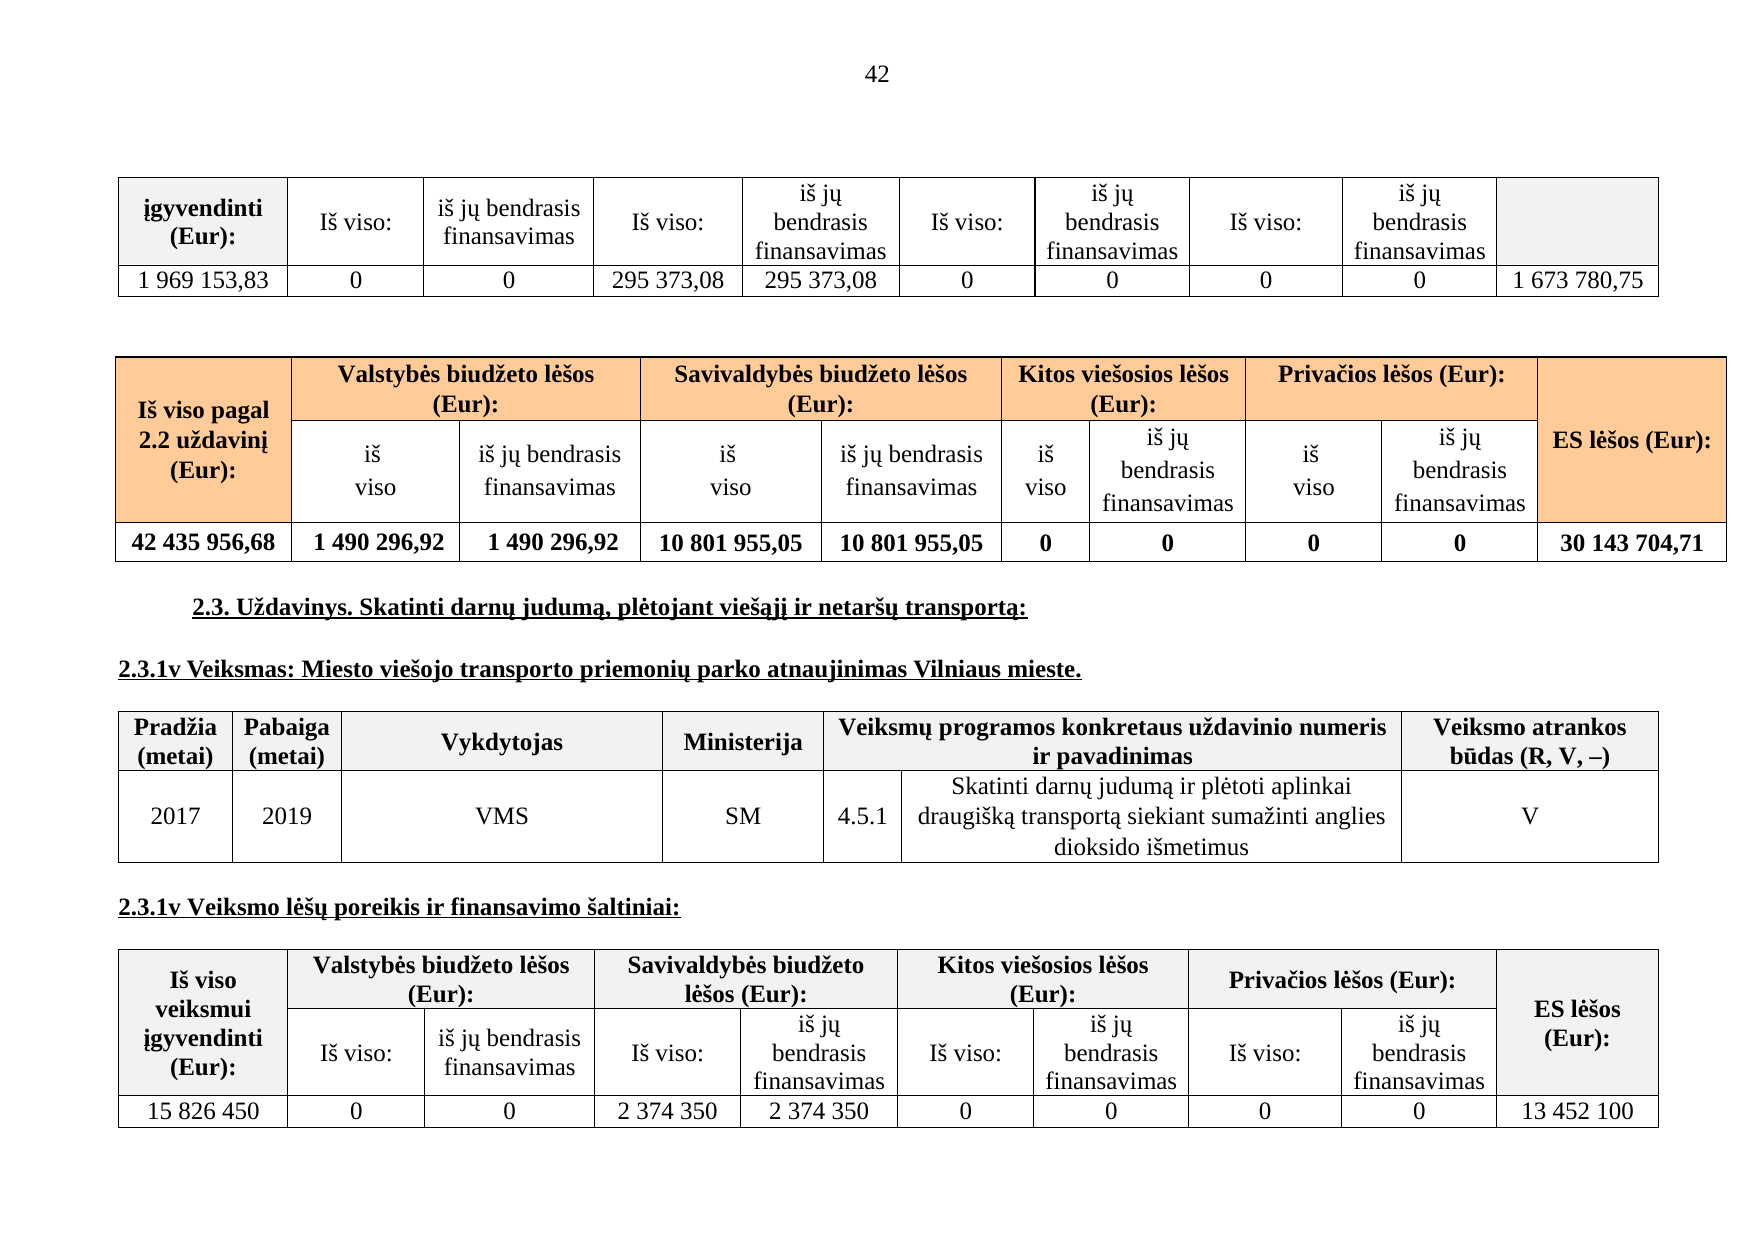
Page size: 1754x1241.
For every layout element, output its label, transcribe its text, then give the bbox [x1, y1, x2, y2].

table_cell 2 374 350 [741, 1096, 897, 1127]
table_cell Iš viso: [898, 1009, 1033, 1095]
table_cell SM [663, 771, 823, 862]
table_cell iš jų bendrasis finansavimas [741, 1009, 897, 1095]
table_cell iš jų bendrasis finansavimas [1343, 178, 1496, 264]
table_cell 13 452 100 [1497, 1096, 1658, 1127]
table_cell Iš viso: [1190, 178, 1342, 264]
table_cell iš viso [292, 421, 459, 522]
table_cell 10 801 955,05 [822, 523, 1001, 561]
table_cell iš jų bendrasis finansavimas [425, 1009, 594, 1095]
table_header Privačios lėšos (Eur): [1246, 358, 1537, 420]
table_cell 295 373,08 [743, 266, 899, 296]
table_header Iš viso pagal 2.2 uždavinį (Eur): [116, 358, 291, 522]
table_cell iš jų bendrasis finansavimas [822, 421, 1001, 522]
table_cell iš jų bendrasis finansavimas [1342, 1009, 1496, 1095]
table_header [1497, 178, 1658, 264]
table_header Vykdytojas [342, 712, 662, 770]
table_cell 0 [1034, 1096, 1188, 1127]
table_cell 0 [898, 1096, 1033, 1127]
table_cell 4.5.1 [824, 771, 901, 862]
table_cell 0 [1382, 523, 1537, 561]
table_header Veiksmų programos konkretaus uždavinio numeris ir pavadinimas [824, 712, 1401, 770]
table_cell Iš viso: [900, 178, 1034, 264]
table_header Valstybės biudžeto lėšos (Eur): [292, 358, 640, 420]
table_header Iš viso veiksmui įgyvendinti (Eur): [119, 950, 287, 1095]
text 2.3.1v Veiksmas: Miesto viešojo transporto priemonių parko atnaujinimas Vilniaus mieste. [118, 654, 1636, 682]
table_header įgyvendinti (Eur): [119, 178, 287, 264]
table_cell 0 [1002, 523, 1089, 561]
table_cell 0 [1246, 523, 1381, 561]
table_header Kitos viešosios lėšos (Eur): [898, 950, 1188, 1008]
table_cell 2017 [119, 771, 232, 862]
table_cell Iš viso: [595, 1009, 740, 1095]
table_cell 0 [1036, 266, 1189, 296]
table_cell iš jų bendrasis finansavimas [743, 178, 899, 264]
table_cell 30 143 704,71 [1538, 523, 1726, 561]
table_cell iš jų bendrasis finansavimas [1034, 1009, 1188, 1095]
table_cell iš viso [641, 421, 821, 522]
table_cell 1 490 296,92 [292, 523, 459, 561]
table_cell 0 [1342, 1096, 1496, 1127]
table_cell iš jų bendrasis finansavimas [424, 178, 593, 264]
table_cell V [1402, 771, 1658, 862]
table_cell 0 [424, 266, 593, 296]
table_cell 1 969 153,83 [119, 266, 287, 296]
table_header ES lėšos (Eur): [1497, 950, 1658, 1095]
table_cell iš jų bendrasis finansavimas [1090, 421, 1245, 522]
table_cell 42 435 956,68 [116, 523, 291, 561]
table_header Savivaldybės biudžeto lėšos (Eur): [641, 358, 1001, 420]
table_header Pradžia (metai) [119, 712, 232, 770]
table_header Savivaldybės biudžeto lėšos (Eur): [595, 950, 897, 1008]
text 2.3. Uždavinys. Skatinti darnų judumą, plėtojant viešąjį ir netaršų transportą: [118, 592, 1636, 621]
table_cell 0 [288, 266, 423, 296]
table_header Ministerija [663, 712, 823, 770]
table_cell Iš viso: [594, 178, 742, 264]
table_cell iš viso [1002, 421, 1089, 522]
table_cell 0 [1190, 266, 1342, 296]
table_cell Skatinti darnų judumą ir plėtoti aplinkai draugišką transportą siekiant sumažinti anglies dioksido išmetimus [902, 771, 1401, 862]
table_cell Iš viso: [1189, 1009, 1341, 1095]
table_cell 0 [288, 1096, 424, 1127]
table_cell iš jų bendrasis finansavimas [1382, 421, 1537, 522]
table_header Veiksmo atrankos būdas (R, V, –) [1402, 712, 1658, 770]
table_cell VMS [342, 771, 662, 862]
table_cell 1 490 296,92 [460, 523, 640, 561]
table_cell 2 374 350 [595, 1096, 740, 1127]
table_cell 15 826 450 [119, 1096, 287, 1127]
table_cell 0 [1189, 1096, 1341, 1127]
table_cell Iš viso: [288, 1009, 424, 1095]
table_cell 0 [1090, 523, 1245, 561]
text 2.3.1v Veiksmo lėšų poreikis ir finansavimo šaltiniai: [118, 892, 1636, 921]
table_header Privačios lėšos (Eur): [1189, 950, 1496, 1008]
table_cell 0 [425, 1096, 594, 1127]
table_header ES lėšos (Eur): [1538, 358, 1726, 522]
table_cell iš viso [1246, 421, 1381, 522]
table_cell 0 [1343, 266, 1496, 296]
table_cell 0 [900, 266, 1034, 296]
table_header Valstybės biudžeto lėšos (Eur): [288, 950, 594, 1008]
table_cell 1 673 780,75 [1497, 266, 1658, 296]
table_cell 10 801 955,05 [641, 523, 821, 561]
table_cell Iš viso: [288, 178, 423, 264]
table_header Pabaiga (metai) [233, 712, 341, 770]
table_cell 2019 [233, 771, 341, 862]
table_cell iš jų bendrasis finansavimas [460, 421, 640, 522]
table_cell iš jų bendrasis finansavimas [1036, 178, 1189, 264]
table_cell 295 373,08 [594, 266, 742, 296]
table_header Kitos viešosios lėšos (Eur): [1002, 358, 1245, 420]
